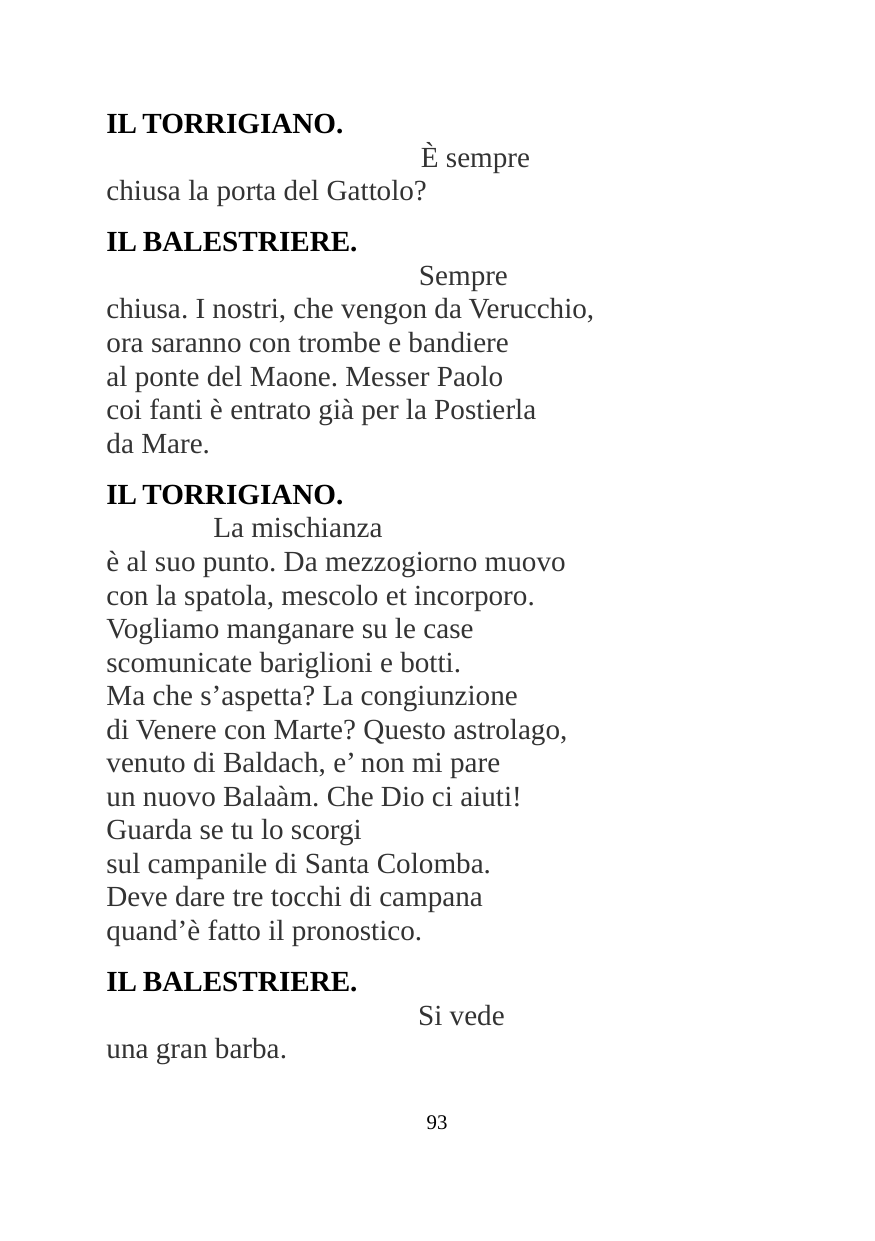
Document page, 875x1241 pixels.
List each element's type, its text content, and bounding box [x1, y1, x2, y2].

text IL TORRIGIANO. [106, 106, 767, 140]
text IL BALESTRIERE. [106, 224, 767, 258]
text è al suo punto. Da mezzogiorno muovo con la spatola, mescolo et incorporo. Vogliamo manganare su le case scomunicate bariglioni e botti. Ma che s’aspetta? La congiunzione di Venere con Marte? Questo astrolago, venuto di Baldach, e’ non mi pare un nuovo Balaàm. Che Dio ci aiuti! Guarda se tu lo scorgi sul campanile di Santa Colomba. [106, 544, 767, 879]
text IL BALESTRIERE. [106, 964, 767, 998]
text È sempre [421, 140, 767, 173]
text una gran barba. [106, 1031, 767, 1065]
text chiusa la porta del Gattolo? [106, 173, 767, 207]
text La mischianza [213, 511, 767, 544]
text chiusa. I nostri, che vengon da Verucchio, ora saranno con trombe e bandiere al ponte del Maone. Messer Paolo coi fanti è entrato già per la Postierla da Mare. [106, 292, 767, 459]
text Sempre [419, 258, 767, 292]
text Deve dare tre tocchi di campana quand’è fatto il pronostico. [106, 879, 767, 947]
text IL TORRIGIANO. [106, 477, 767, 511]
text Si vede [418, 998, 767, 1031]
